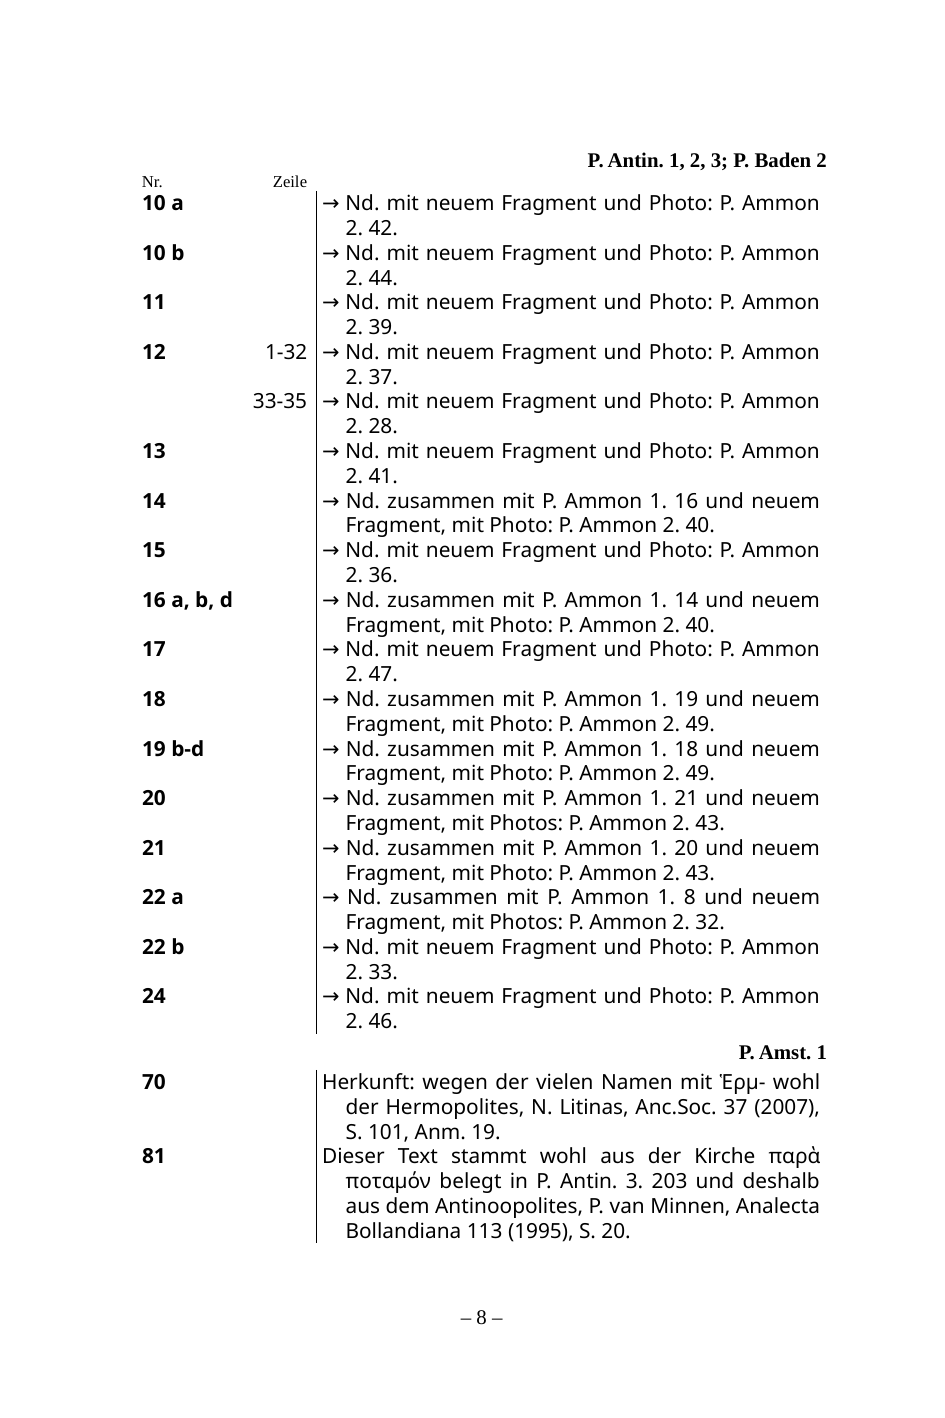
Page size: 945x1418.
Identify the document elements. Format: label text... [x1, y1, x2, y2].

table_cell → Nd. zusammen mit P. Ammon 1. 14 und neuem Fragment, mit Photo: P. Ammon 2. 40. [317, 588, 827, 637]
table_header 70 [136, 1070, 316, 1144]
table_cell 81 [136, 1144, 316, 1243]
table_cell 10 b [136, 240, 316, 290]
table_cell 16 a, b, d [136, 588, 316, 637]
table_cell 15 [136, 538, 316, 587]
table_cell → Nd. mit neuem Fragment und Photo: P. Ammon 2. 44. [317, 240, 827, 290]
table_cell → Nd. zusammen mit P. Ammon 1. 20 und neuem Fragment, mit Photo: P. Ammon 2. 43. [317, 835, 827, 885]
subtitle P. Amst. 1 [136, 1040, 827, 1064]
table_cell 24 [136, 984, 316, 1034]
table_cell 20 [136, 786, 316, 835]
table_cell 33-35 [224, 389, 316, 439]
table_cell 1-32 [224, 340, 316, 389]
table_cell → Nd. mit neuem Fragment und Photo: P. Ammon 2. 33. [317, 935, 827, 984]
table_cell 21 [136, 835, 316, 885]
table_cell 14 [136, 488, 316, 538]
table_cell → Nd. mit neuem Fragment und Photo: P. Ammon 2. 39. [317, 290, 827, 339]
table_cell → Nd. zusammen mit P. Ammon 1. 16 und neuem Fragment, mit Photo: P. Ammon 2. 40. [317, 488, 827, 538]
table_cell 17 [136, 637, 316, 687]
table_cell 10 a [136, 191, 316, 240]
table_cell → Nd. zusammen mit P. Ammon 1. 18 und neuem Fragment, mit Photo: P. Ammon 2. 49. [317, 736, 827, 786]
table_cell → Nd. mit neuem Fragment und Photo: P. Ammon 2. 28. [317, 389, 827, 439]
table_cell Dieser Text stammt wohl aus der Kirche παρὰ ποταμόν belegt in P. Antin. 3. 203 und deshalb aus dem Antinoopolites, P. van Minnen, Analecta Bollandiana 113 (1995), S. 20. [317, 1144, 827, 1243]
table_header Herkunft: wegen der vielen Namen mit Ἑρμ- wohl der Hermopolites, N. Litinas, Anc.Soc. 37 (2007), S. 101, Anm. 19. [317, 1070, 827, 1144]
table_cell → Nd. mit neuem Fragment und Photo: P. Ammon 2. 47. [317, 637, 827, 687]
table_cell 18 [136, 687, 316, 736]
table_cell 22 b [136, 935, 316, 984]
table_cell → Nd. mit neuem Fragment und Photo: P. Ammon 2. 46. [317, 984, 827, 1034]
table_cell 11 [136, 290, 316, 339]
table_cell 13 [136, 439, 316, 488]
table_cell → Nd. zusammen mit P. Ammon 1. 8 und neuem Fragment, mit Photos: P. Ammon 2. 32. [317, 885, 827, 934]
table_cell 22 a [136, 885, 316, 934]
table_cell → Nd. mit neuem Fragment und Photo: P. Ammon 2. 41. [317, 439, 827, 488]
table_cell 19 b-d [136, 736, 316, 786]
table_cell → Nd. mit neuem Fragment und Photo: P. Ammon 2. 42. [317, 191, 827, 240]
table_cell [136, 389, 224, 439]
table_cell → Nd. zusammen mit P. Ammon 1. 21 und neuem Fragment, mit Photos: P. Ammon 2. 43. [317, 786, 827, 835]
table_cell → Nd. mit neuem Fragment und Photo: P. Ammon 2. 36. [317, 538, 827, 587]
table_cell → Nd. zusammen mit P. Ammon 1. 19 und neuem Fragment, mit Photo: P. Ammon 2. 49. [317, 687, 827, 736]
table_cell 12 [136, 340, 224, 389]
table_cell → Nd. mit neuem Fragment und Photo: P. Ammon 2. 37. [317, 340, 827, 389]
